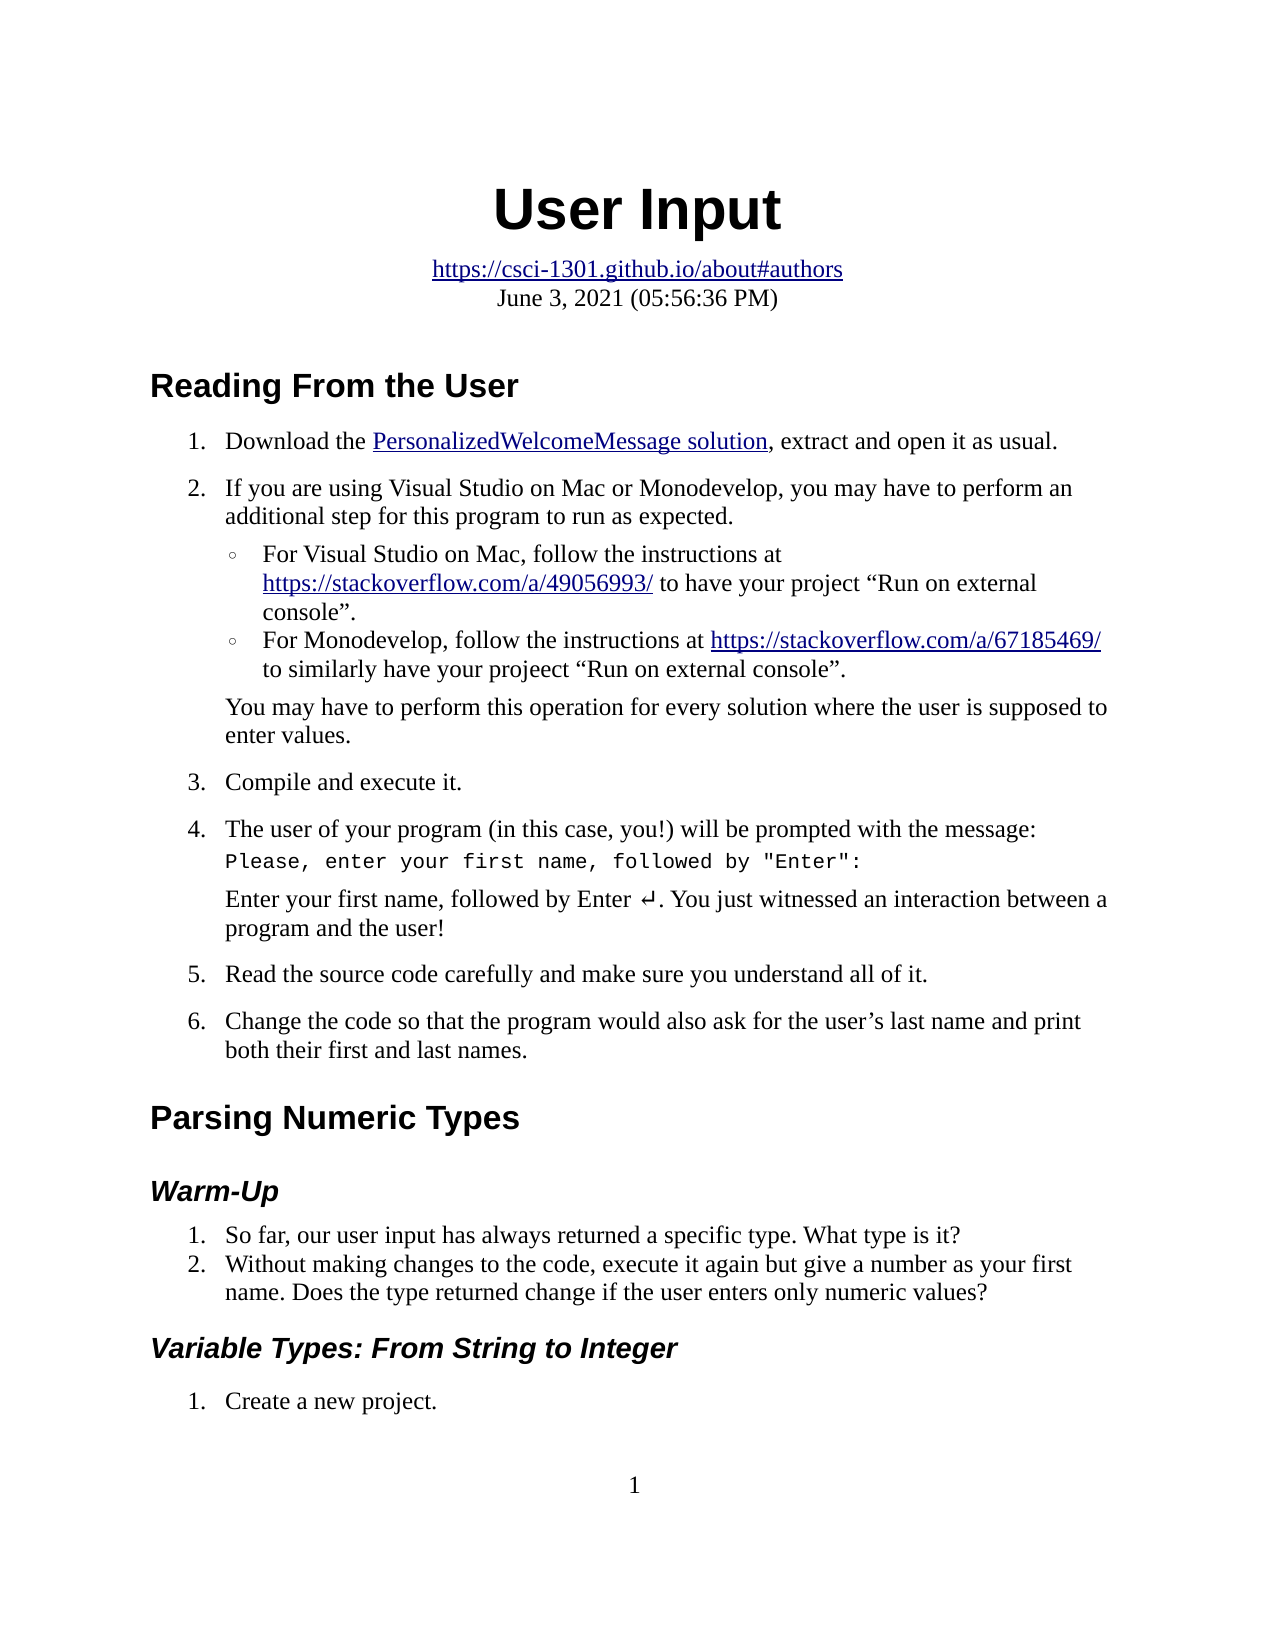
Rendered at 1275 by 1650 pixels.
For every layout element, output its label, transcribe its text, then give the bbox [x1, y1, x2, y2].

list So far, our user input has always returned a specific type. What type is it? [187, 1220, 1125, 1249]
list For Visual Studio on Mac, follow the instructions at https://stackoverflow.com/a/49056993/ to have your project “Run on external console”. [225, 539, 1125, 625]
list Change the code so that the program would also ask for the user’s last name and print both their first and last names. [187, 1006, 1125, 1064]
list If you are using Visual Studio on Mac or Monodevelop, you may have to perform an additional step for this program to run as expected. [187, 473, 1125, 530]
list Without making changes to the code, execute it again but give a number as your first name. Does the type returned change if the user enters only numeric values? [187, 1249, 1125, 1306]
list Read the source code carefully and make sure you understand all of it. [187, 959, 1125, 988]
subtitle Warm-Up [150, 1174, 1125, 1207]
list You may have to perform this operation for every solution where the user is supposed to enter values. [187, 692, 1125, 749]
list The user of your program (in this case, you!) will be prompted with the message: [187, 814, 1125, 843]
subtitle Parsing Numeric Types [150, 1098, 1125, 1136]
list Download the PersonalizedWelcomeMessage solution, extract and open it as usual. [187, 426, 1125, 455]
list For Monodevelop, follow the instructions at https://stackoverflow.com/a/67185469/ to similarly have your projeect “Run on external console”. [225, 625, 1125, 683]
list Create a new project. [187, 1386, 1125, 1415]
text https://csci-1301.github.io/about#authors [150, 254, 1125, 283]
subtitle Variable Types: From String to Integer [150, 1331, 1125, 1365]
title User Input [150, 175, 1125, 242]
subtitle Reading From the User [150, 366, 1125, 404]
text June 3, 2021 (05:56:36 PM) [150, 283, 1125, 312]
list Please, enter your first name, followed by "Enter": [187, 852, 1125, 875]
list Enter your first name, followed by Enter ↵. You just witnessed an interaction between a program and the user! [187, 884, 1125, 942]
list Compile and execute it. [187, 767, 1125, 796]
